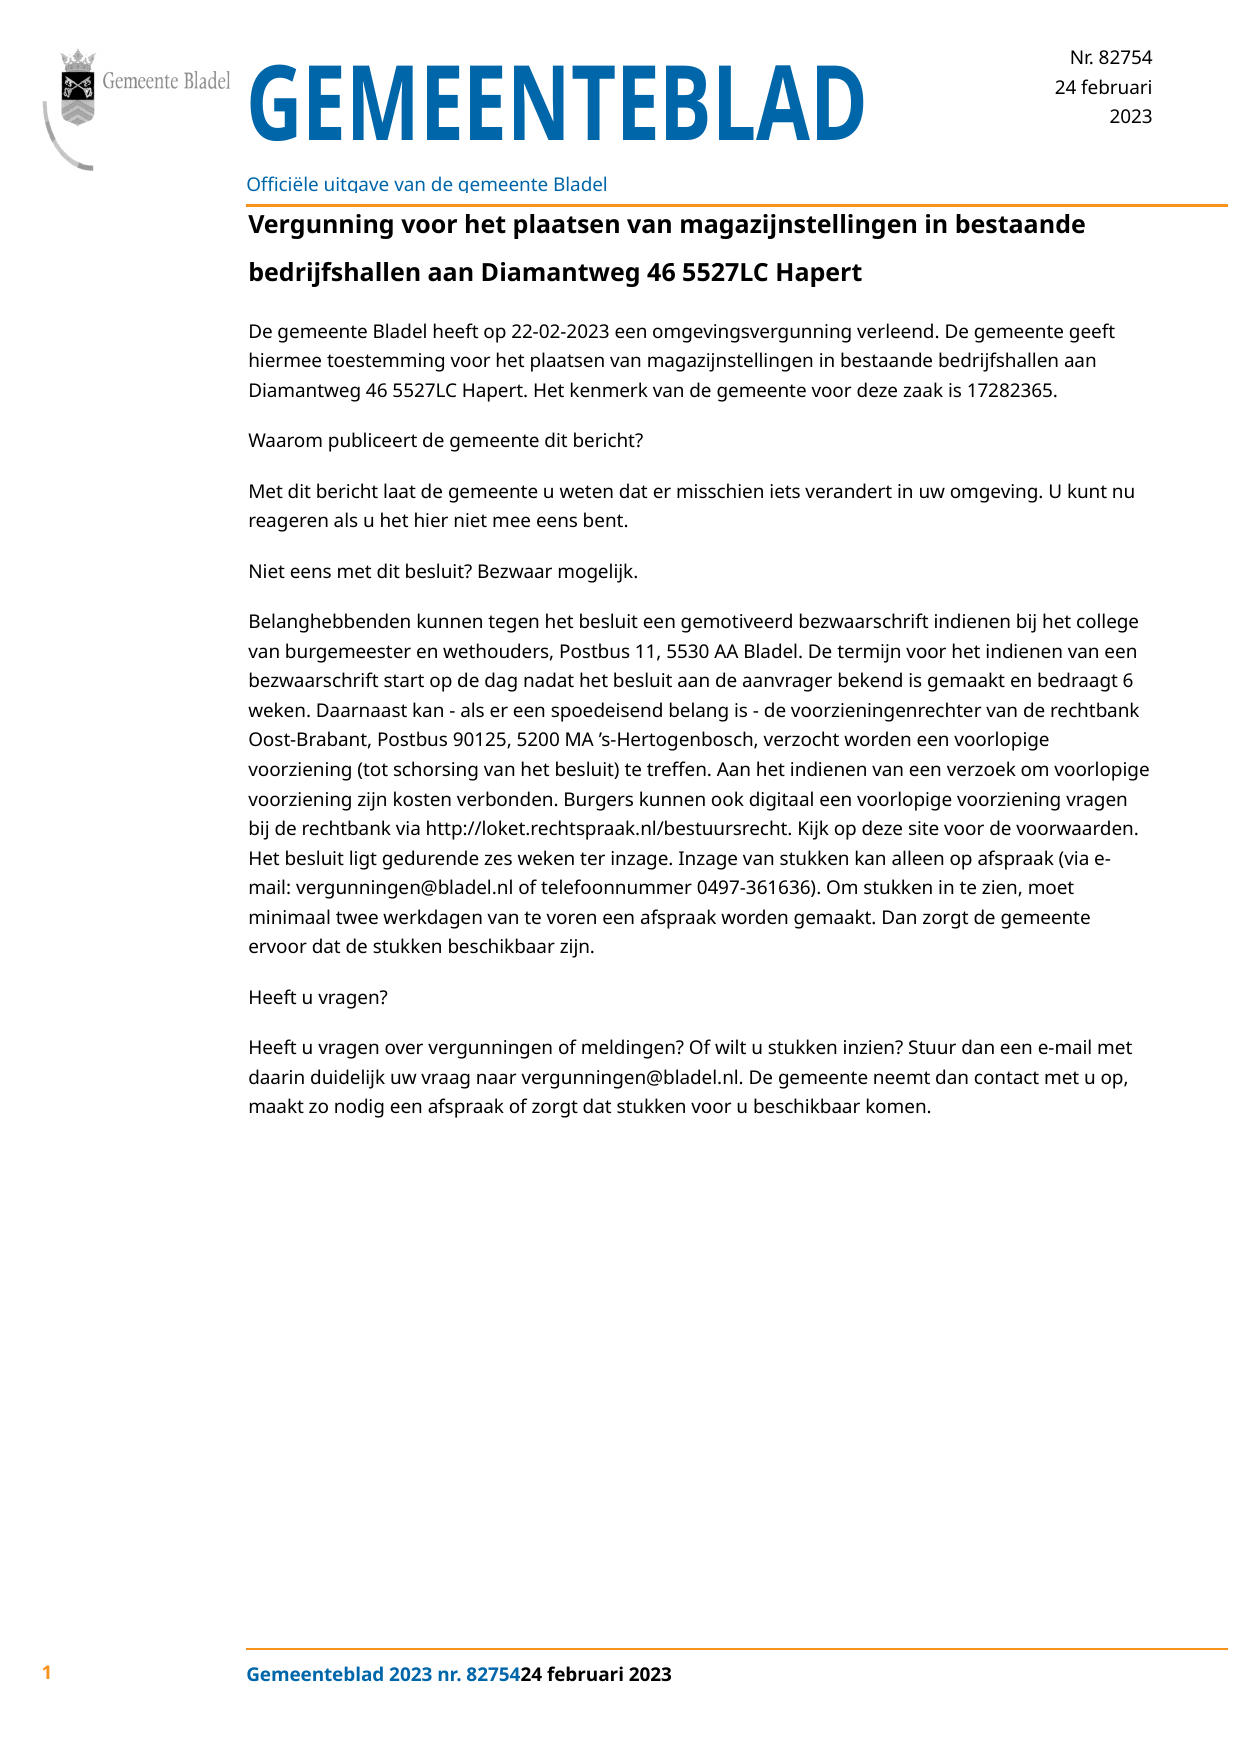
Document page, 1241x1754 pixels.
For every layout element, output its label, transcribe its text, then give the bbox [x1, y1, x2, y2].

text Heeft u vragen over vergunningen of meldingen? Of wilt u stukken inzien? Stuur dan een e-mail met daarin duidelijk uw vraag naar vergunningen@bladel.nl. De gemeente neemt dan contact met u op, maakt zo nodig een afspraak of zorgt dat stukken voor u beschikbaar komen. [248, 1034, 1152, 1119]
picture [41, 47, 231, 172]
text Vergunning voor het plaatsen van magazijnstellingen in bestaande bedrijfshallen aan Diamantweg 46 5527LC Hapert [248, 207, 1152, 288]
text De gemeente Bladel heeft op 22-02-2023 een omgevingsvergunning verleend. De gemeente geeft hiermee toestemming voor het plaatsen van magazijnstellingen in bestaande bedrijfshallen aan Diamantweg 46 5527LC Hapert. Het kenmerk van de gemeente voor deze zaak is 17282365. [248, 318, 1152, 403]
text Waarom publiceert de gemeente dit bericht? [248, 427, 1152, 453]
text Heeft u vragen? [248, 984, 1152, 1010]
text Met dit bericht laat de gemeente u weten dat er misschien iets verandert in uw omgeving. U kunt nu reageren als u het hier niet mee eens bent. [248, 478, 1152, 533]
text Niet eens met dit besluit? Bezwaar mogelijk. [248, 558, 1152, 584]
text Belanghebbenden kunnen tegen het besluit een gemotiveerd bezwaarschrift indienen bij het college van burgemeester en wethouders, Postbus 11, 5530 AA Bladel. De termijn voor het indienen van een bezwaarschrift start op de dag nadat het besluit aan de aanvrager bekend is gemaakt en bedraagt 6 weken. Daarnaast kan - als er een spoedeisend belang is - de voorzieningenrechter van de rechtbank Oost-Brabant, Postbus 90125, 5200 MA ’s-Hertogenbosch, verzocht worden een voorlopige voorziening (tot schorsing van het besluit) te treffen. Aan het indienen van een verzoek om voorlopige voorziening zijn kosten verbonden. Burgers kunnen ook digitaal een voorlopige voorziening vragen bij de rechtbank via http://loket.rechtspraak.nl/bestuursrecht. Kijk op deze site voor de voorwaarden. Het besluit ligt gedurende zes weken ter inzage. Inzage van stukken kan alleen op afspraak (via e-mail: vergunningen@bladel.nl of telefoonnummer 0497-361636). Om stukken in te zien, moet minimaal twee werkdagen van te voren een afspraak worden gemaakt. Dan zorgt de gemeente ervoor dat de stukken beschikbaar zijn. [248, 608, 1152, 959]
